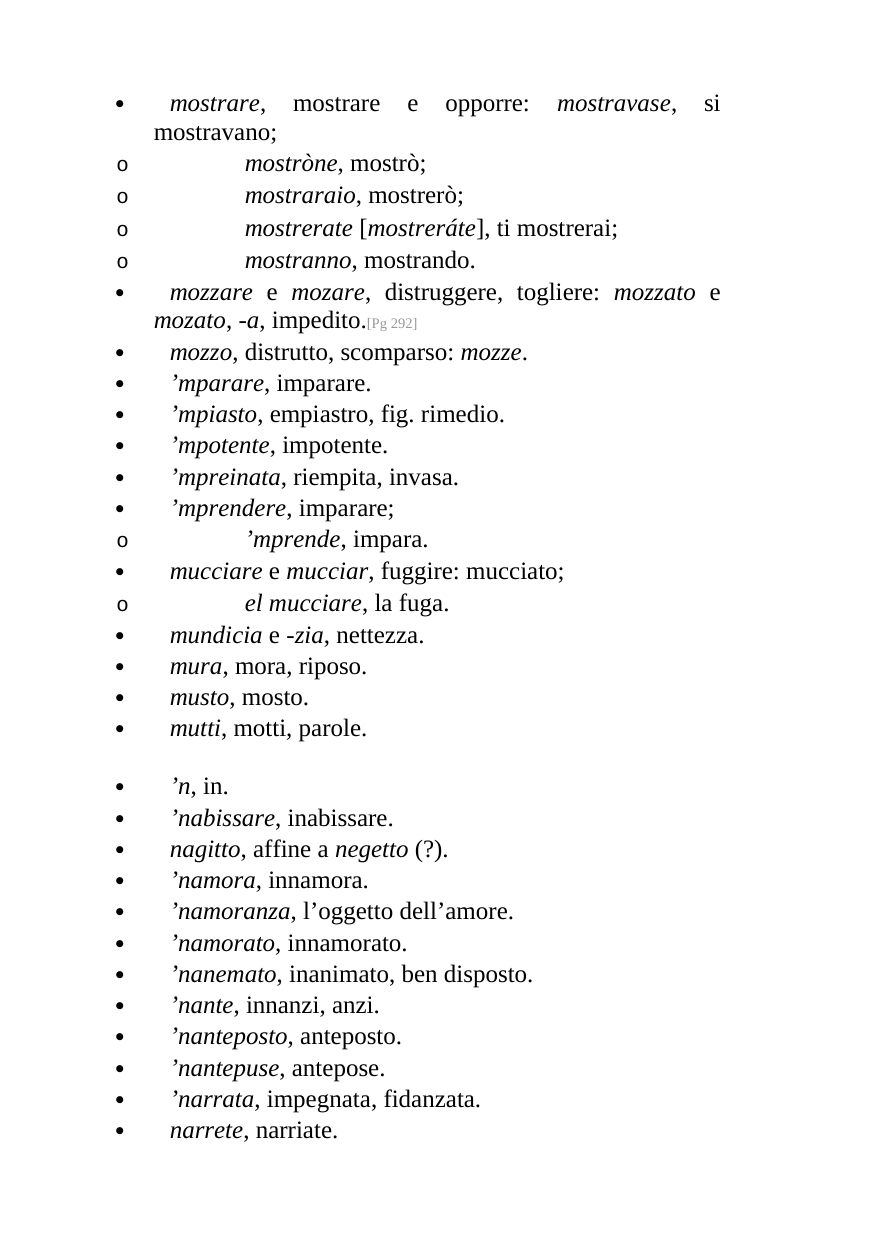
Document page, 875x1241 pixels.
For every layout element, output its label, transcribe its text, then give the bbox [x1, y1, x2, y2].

list ’mprende, impara. [116, 524, 721, 554]
list ’namorato, innamorato. [116, 928, 721, 956]
list ’mpotente, impotente. [116, 431, 721, 459]
list ’narrata, impegnata, fidanzata. [116, 1084, 721, 1113]
list mozzare e mozare, distruggere, togliere: mozzato e mozato, -a, impedito.[Pg 292] [116, 277, 721, 334]
list mostrare, mostrare e opporre: mostravase, si mostravano; [116, 88, 721, 146]
list ’nantepuse, antepose. [116, 1053, 721, 1081]
list ’nabissare, inabissare. [116, 803, 721, 831]
list mura, mora, riposo. [116, 651, 721, 680]
list ’nanemato, inanimato, ben disposto. [116, 959, 721, 988]
list narrete, narriate. [116, 1115, 721, 1144]
list ’mpiasto, empiastro, fig. rimedio. [116, 399, 721, 428]
list musto, mosto. [116, 682, 721, 711]
list ’mpreinata, riempita, invasa. [116, 462, 721, 491]
list nagitto, affine a negetto (?). [116, 834, 721, 863]
list ’n, in. [116, 771, 721, 800]
list ’mprendere, imparare; [116, 493, 721, 522]
list mostranno, mostrando. [116, 245, 721, 274]
list ’nanteposto, anteposto. [116, 1021, 721, 1050]
list ’namora, innamora. [116, 865, 721, 894]
list mostraraio, mostrerò; [116, 181, 721, 210]
list ’namoranza, l’oggetto dell’amore. [116, 896, 721, 925]
list el mucciare, la fuga. [116, 588, 721, 617]
list ’nante, innanzi, anzi. [116, 990, 721, 1019]
list mozzo, distrutto, scomparso: mozze. [116, 337, 721, 366]
list mundicia e -zia, nettezza. [116, 620, 721, 648]
list mutti, motti, parole. [116, 713, 721, 742]
list mostrerate [mostreráte], ti mostrerai; [116, 213, 721, 242]
list ’mparare, imparare. [116, 368, 721, 397]
list mostròne, mostrò; [116, 148, 721, 178]
list mucciare e mucciar, fuggire: mucciato; [116, 556, 721, 585]
